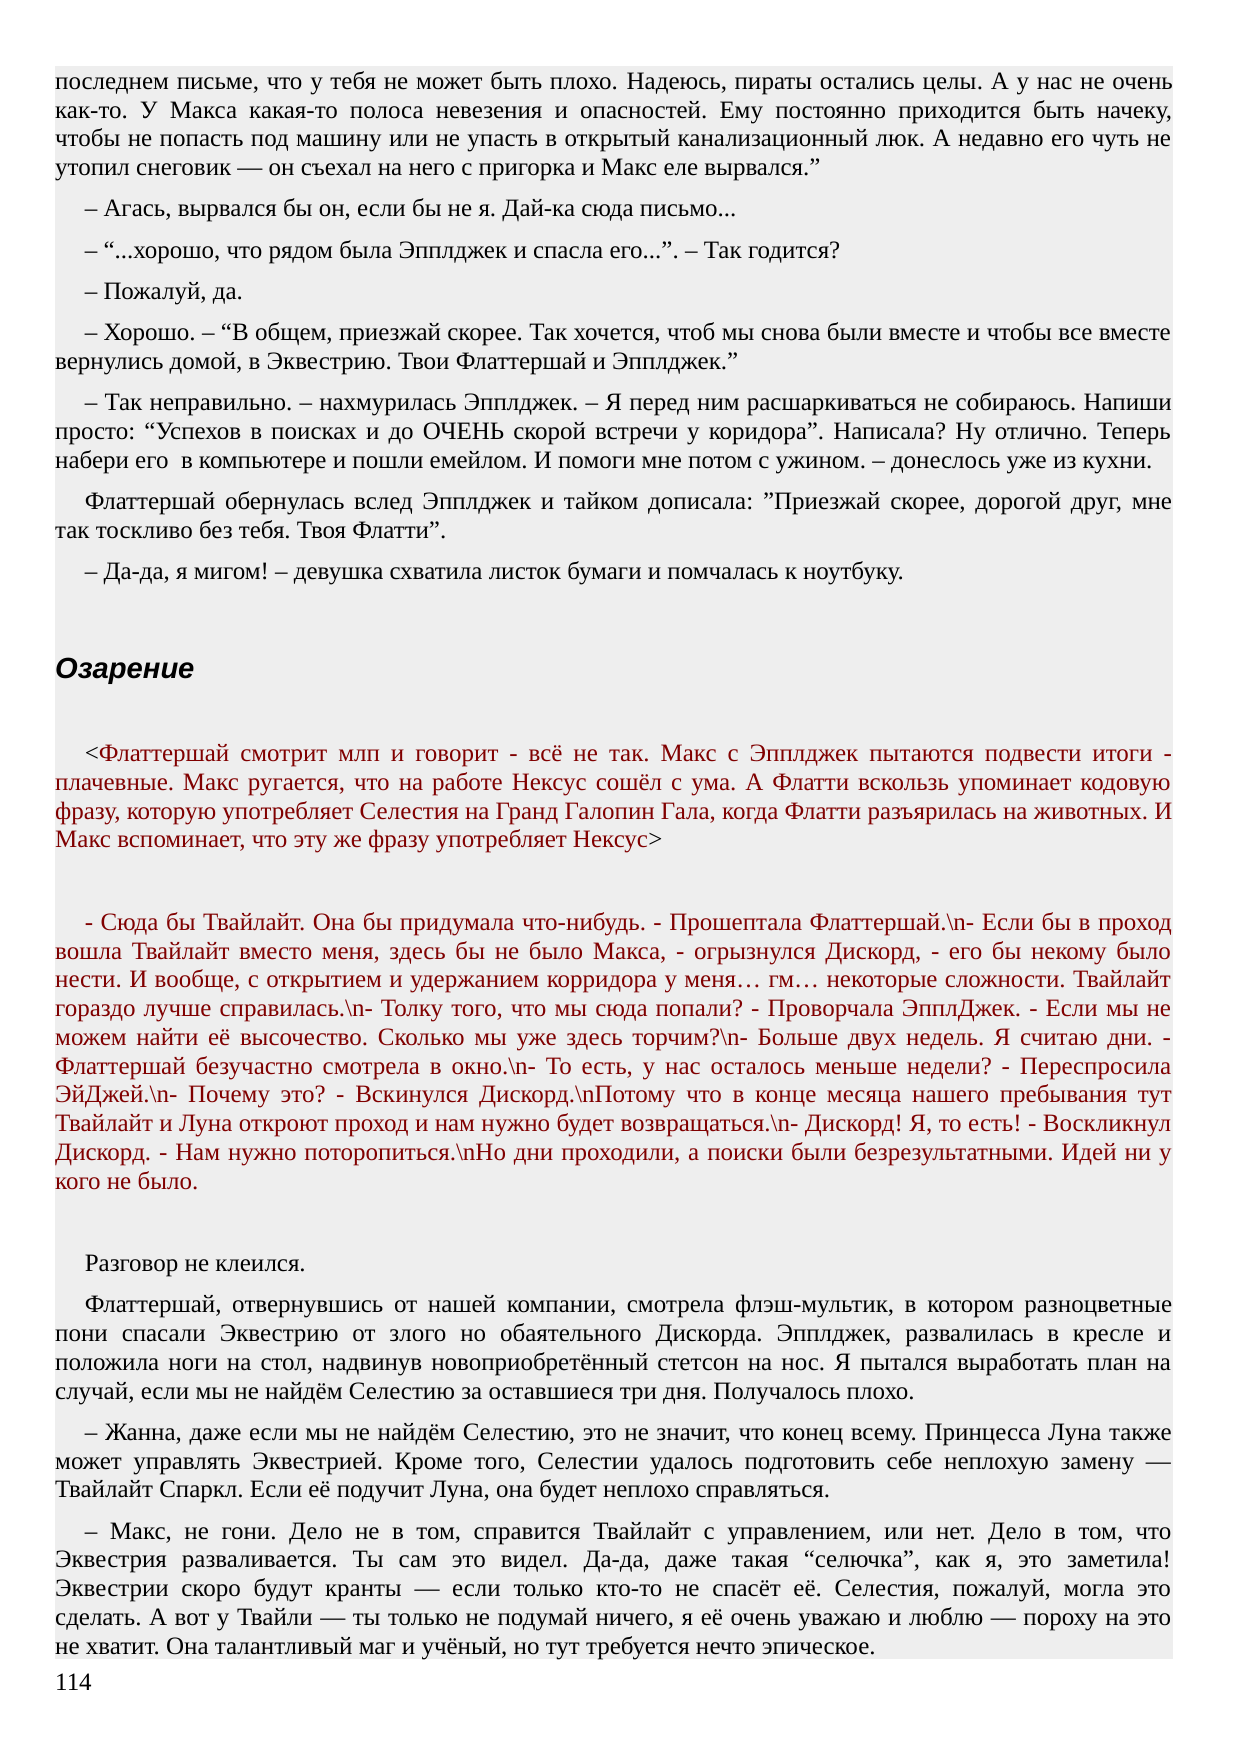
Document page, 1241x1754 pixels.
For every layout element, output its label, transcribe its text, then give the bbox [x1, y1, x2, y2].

text – Макс, не гони. Дело не в том, справится Твайлайт с управлением, или нет. Дело в том, что Эквестрия разваливается. Ты сам это видел. Да-да, даже такая “селючка”, как я, это заметила! Эквестрии скоро будут кранты — если только кто-то не спасёт её. Селестия, пожалуй, могла это сделать. А вот у Твайли — ты только не подумай ничего, я её очень уважаю и люблю — пороху на это не хватит. Она талантливый маг и учёный, но тут требуется нечто эпическое. [55, 1516, 1173, 1659]
text Флаттершай обернулась вслед Эпплджек и тайком дописала: ”Приезжай скорее, дорогой друг, мне так тоскливо без тебя. Твоя Флатти”. [55, 486, 1173, 543]
text - Сюда бы Твайлайт. Она бы придумала что-нибудь. - Прошептала Флаттершай.\n- Если бы в проход вошла Твайлайт вместо меня, здесь бы не было Макса, - огрызнулся Дискорд, - его бы некому было нести. И вообще, с открытием и удержанием корридора у меня… гм… некоторые сложности. Твайлайт гораздо лучше справилась.\n- Толку того, что мы сюда попали? - Проворчала ЭпплДжек. - Если мы не можем найти её высочество. Сколько мы уже здесь торчим?\n- Больше двух недель. Я считаю дни. - Флаттершай безучастно смотрела в окно.\n- То есть, у нас осталось меньше недели? - Переспросила ЭйДжей.\n- Почему это? - Вскинулся Дискорд.\nПотому что в конце месяца нашего пребывания тут Твайлайт и Луна откроют проход и нам нужно будет возвращаться.\n- Дискорд! Я, то есть! - Воскликнул Дискорд. - Нам нужно поторопиться.\nНо дни проходили, а поиски были безрезультатными. Идей ни у кого не было. [55, 907, 1173, 1194]
text – “...хорошо, что рядом была Эпплджек и спасла его...”. – Так годится? [55, 235, 1173, 263]
text – Агась, вырвался бы он, если бы не я. Дай-ка сюда письмо... [55, 193, 1173, 222]
text <Флаттершай смотрит млп и говорит - всё не так. Макс с Эпплджек пытаются подвести итоги - плачевные. Макс ругается, что на работе Нексус сошёл с ума. А Флатти вскользь упоминает кодовую фразу, которую употребляет Селестия на Гранд Галопин Гала, когда Флатти разъярилась на животных. И Макс вспоминает, что эту же фразу употребляет Нексус> [55, 738, 1173, 853]
text – Жанна, даже если мы не найдём Селестию, это не значит, что конец всему. Принцесса Луна также может управлять Эквестрией. Кроме того, Селестии удалось подготовить себе неплохую замену — Твайлайт Спаркл. Если её подучит Луна, она будет неплохо справляться. [55, 1417, 1173, 1503]
text – Пожалуй, да. [55, 276, 1173, 305]
text – Да-да, я мигом! – девушка схватила листок бумаги и помчалась к ноутбуку. [55, 556, 1173, 585]
text Разговор не клеился. [55, 1248, 1173, 1277]
text – Хорошо. – “В общем, приезжай скорее. Так хочется, чтоб мы снова были вместе и чтобы все вместе вернулись домой, в Эквестрию. Твои Флаттершай и Эпплджек.” [55, 317, 1173, 375]
text – Так неправильно. – нахмурилась Эпплджек. – Я перед ним расшаркиваться не собираюсь. Напиши просто: “Успехов в поисках и до ОЧЕНЬ скорой встречи у коридора”. Написала? Ну отлично. Теперь набери его в компьютере и пошли емейлом. И помоги мне потом с ужином. – донеслось уже из кухни. [55, 387, 1173, 473]
text Флаттершай, отвернувшись от нашей компании, смотрела флэш-мультик, в котором разноцветные пони спасали Эквестрию от злого но обаятельного Дискорда. Эпплджек, развалилась в кресле и положила ноги на стол, надвинув новоприобретённый стетсон на нос. Я пытался выработать план на случай, если мы не найдём Селестию за оставшиеся три дня. Получалось плохо. [55, 1289, 1173, 1404]
text последнем письме, что у тебя не может быть плохо. Надеюсь, пираты остались целы. А у нас не очень как-то. У Макса какая-то полоса невезения и опасностей. Ему постоянно приходится быть начеку, чтобы не попасть под машину или не упасть в открытый канализационный люк. А недавно его чуть не утопил снеговик — он съехал на него с пригорка и Макс еле вырвался.” [55, 66, 1173, 181]
subtitle Озарение [55, 651, 1173, 684]
